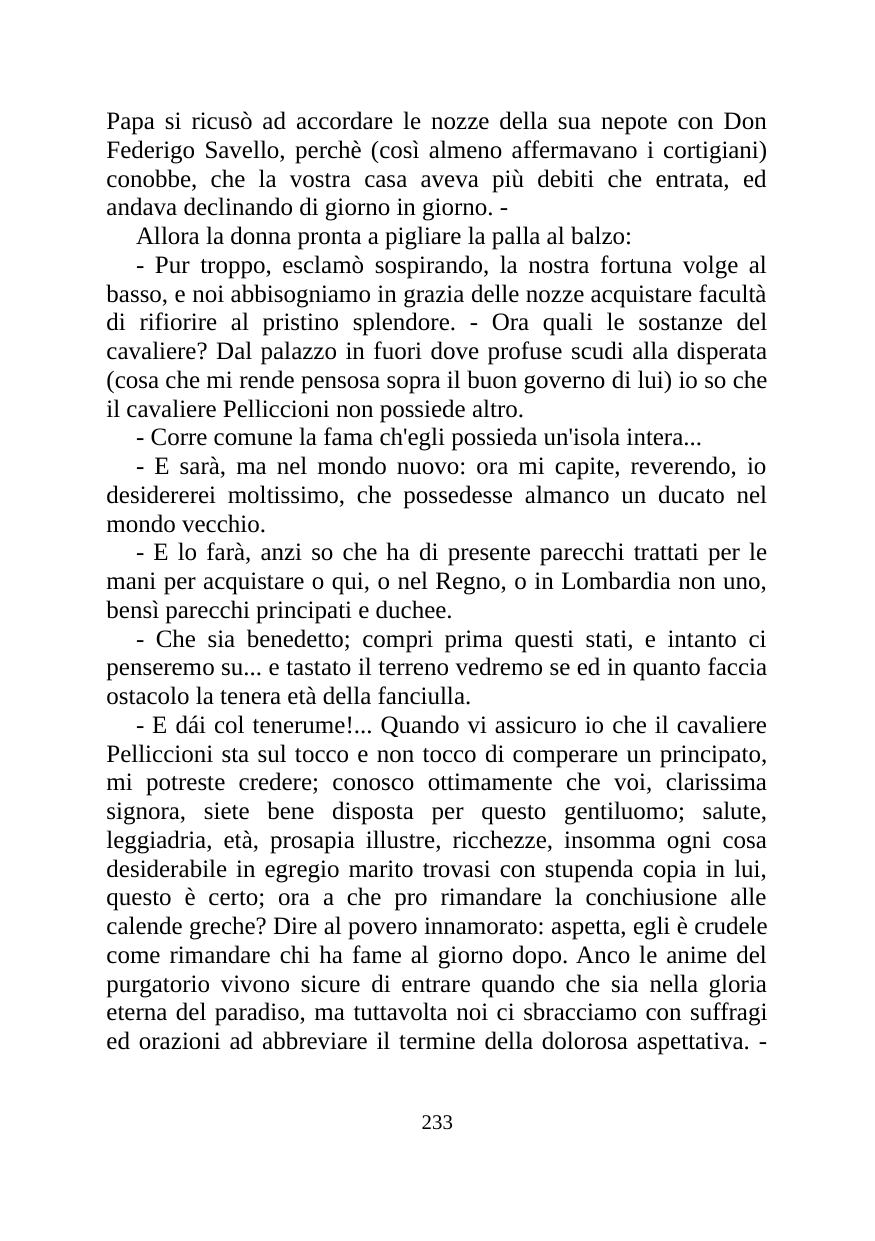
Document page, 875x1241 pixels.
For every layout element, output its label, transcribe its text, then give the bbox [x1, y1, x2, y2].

text - E lo farà, anzi so che ha di presente parecchi trattati per le mani per acquistare o qui, o nel Regno, o in Lombardia non uno, bensì parecchi principati e duchee. [106, 537, 768, 624]
text - E dái col tenerume!... Quando vi assicuro io che il cavaliere Pelliccioni sta sul tocco e non tocco di comperare un principato, mi potreste credere; conosco ottimamente che voi, clarissima signora, siete bene disposta per questo gentiluomo; salute, leggiadria, età, prosapia illustre, ricchezze, insomma ogni cosa desiderabile in egregio marito trovasi con stupenda copia in lui, questo è certo; ora a che pro rimandare la conchiusione alle calende greche? Dire al povero innamorato: aspetta, egli è crudele come rimandare chi ha fame al giorno dopo. Anco le anime del purgatorio vivono sicure di entrare quando che sia nella gloria eterna del paradiso, ma tuttavolta noi ci sbracciamo con suffragi ed orazioni ad abbreviare il termine della dolorosa aspettativa. [106, 710, 768, 1055]
text - Pur troppo, esclamò sospirando, la nostra fortuna volge al basso, e noi abbisogniamo in grazia delle nozze acquistare facultà di rifiorire al pristino splendore. - Ora quali le sostanze del cavaliere? Dal palazzo in fuori dove profuse scudi alla disperata (cosa che mi rende pensosa sopra il buon governo di lui) io so che il cavaliere Pelliccioni non possiede altro. [106, 250, 768, 422]
text Allora la donna pronta a pigliare la palla al balzo: [106, 221, 768, 250]
text - Che sia benedetto; compri prima questi stati, e intanto ci penseremo su... e tastato il terreno vedremo se ed in quanto faccia ostacolo la tenera età della fanciulla. [106, 624, 768, 710]
text Papa si ricusò ad accordare le nozze della sua nepote con Don Federigo Savello, perchè (così almeno affermavano i cortigiani) conobbe, che la vostra casa aveva più debiti che entrata, ed andava declinando di giorno in giorno. - [106, 106, 768, 221]
text - E sarà, ma nel mondo nuovo: ora mi capite, reverendo, io desidererei moltissimo, che possedesse almanco un ducato nel mondo vecchio. [106, 451, 768, 537]
text - Corre comune la fama ch'egli possieda un'isola intera... [106, 422, 768, 451]
